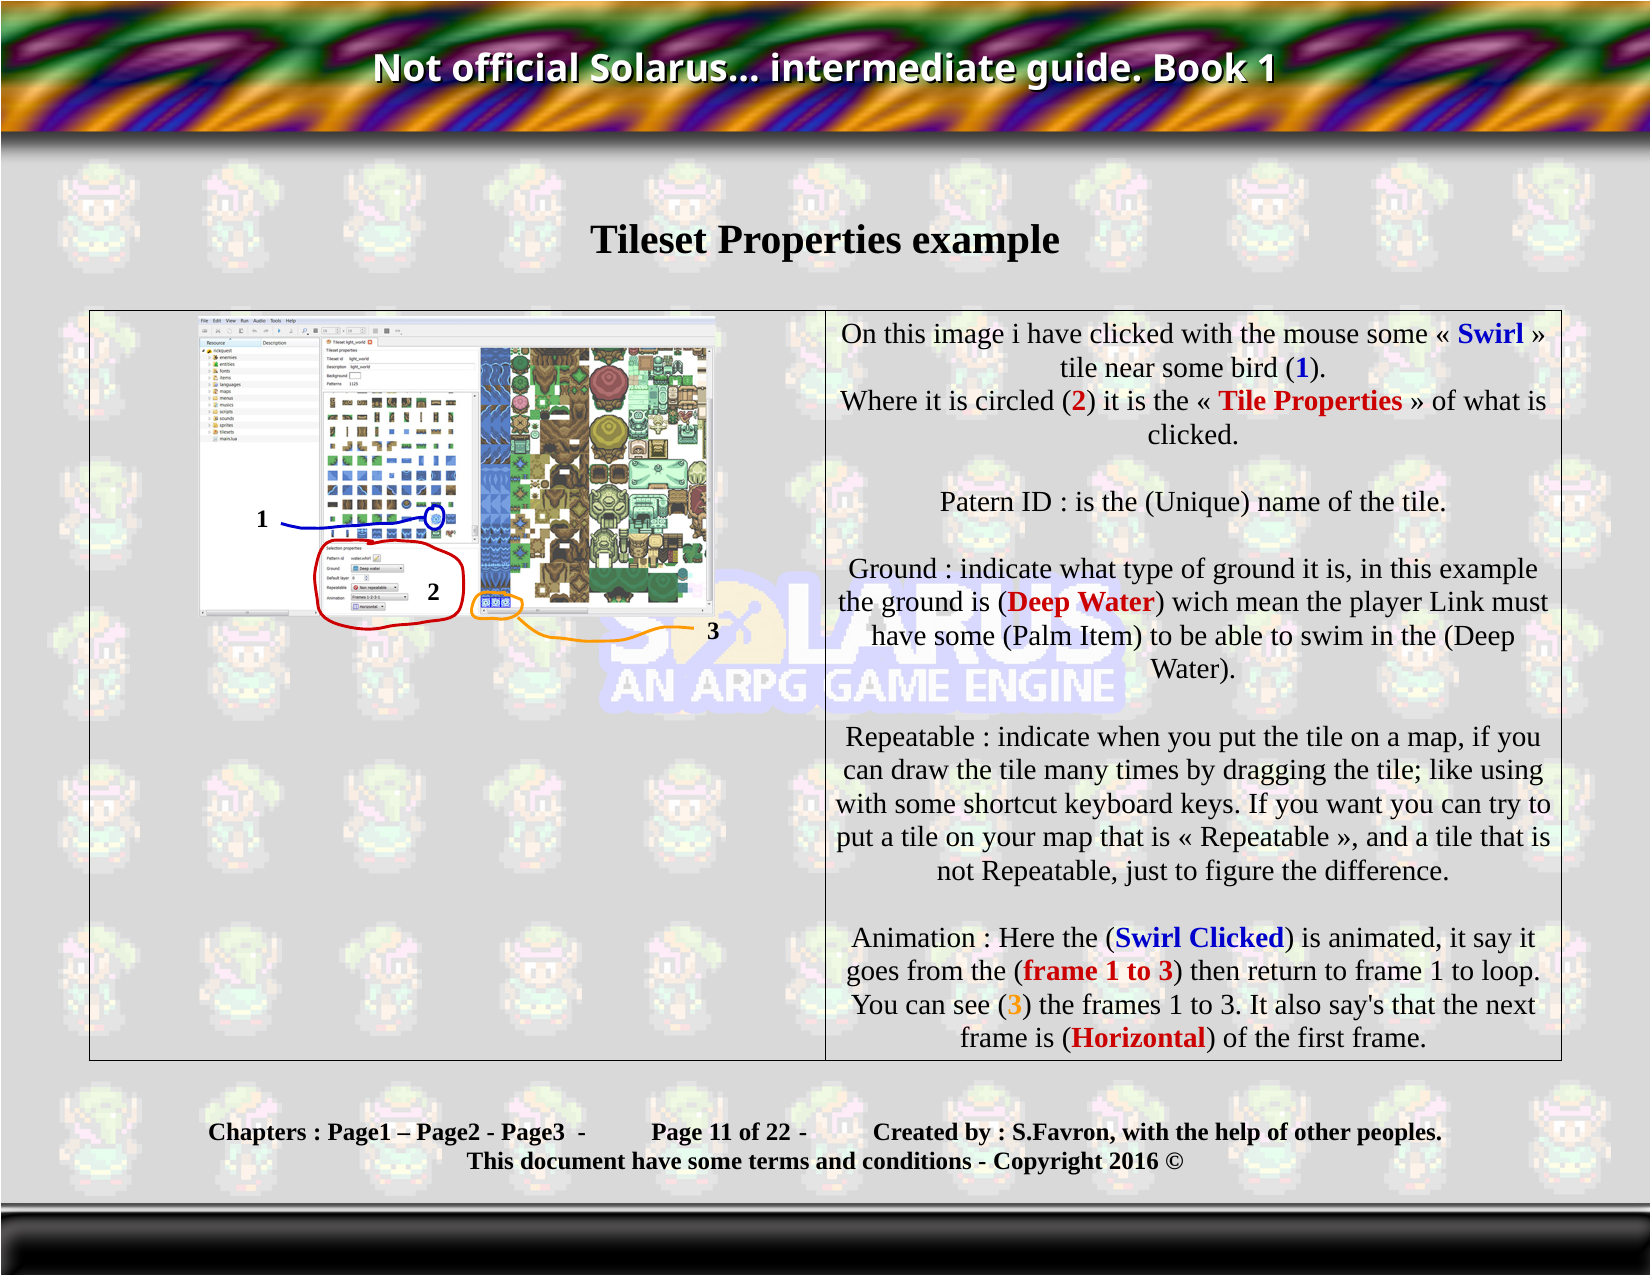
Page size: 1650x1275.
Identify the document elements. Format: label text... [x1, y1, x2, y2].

table_header On this image i have clicked with the mouse some « Swirl » tile near some bird (1). Where it is circled (2) it is the « Tile Properties » of what is clicked. Patern ID : is the (Unique) name of the tile. Ground : indicate what type of ground it is, in this example the ground is (Deep Water) wich mean the player Link must have some (Palm Item) to be able to swim in the (Deep Water). Repeatable : indicate when you put the tile on a map, if you can draw the tile many times by dragging the tile; like using with some shortcut keyboard keys. If you want you can try to put a tile on your map that is « Repeatable », and a tile that is not Repeatable, just to figure the difference. Animation : Here the (Swirl Clicked) is animated, it say it goes from the (frame 1 to 3) then return to frame 1 to loop. You can see (3) the frames 1 to 3. It also say's that the next frame is (Horizontal) of the first frame. [826, 311, 1561, 1060]
text Tileset Properties example [89, 214, 1561, 262]
table_header [90, 311, 825, 1060]
picture [1, 1, 1650, 1275]
